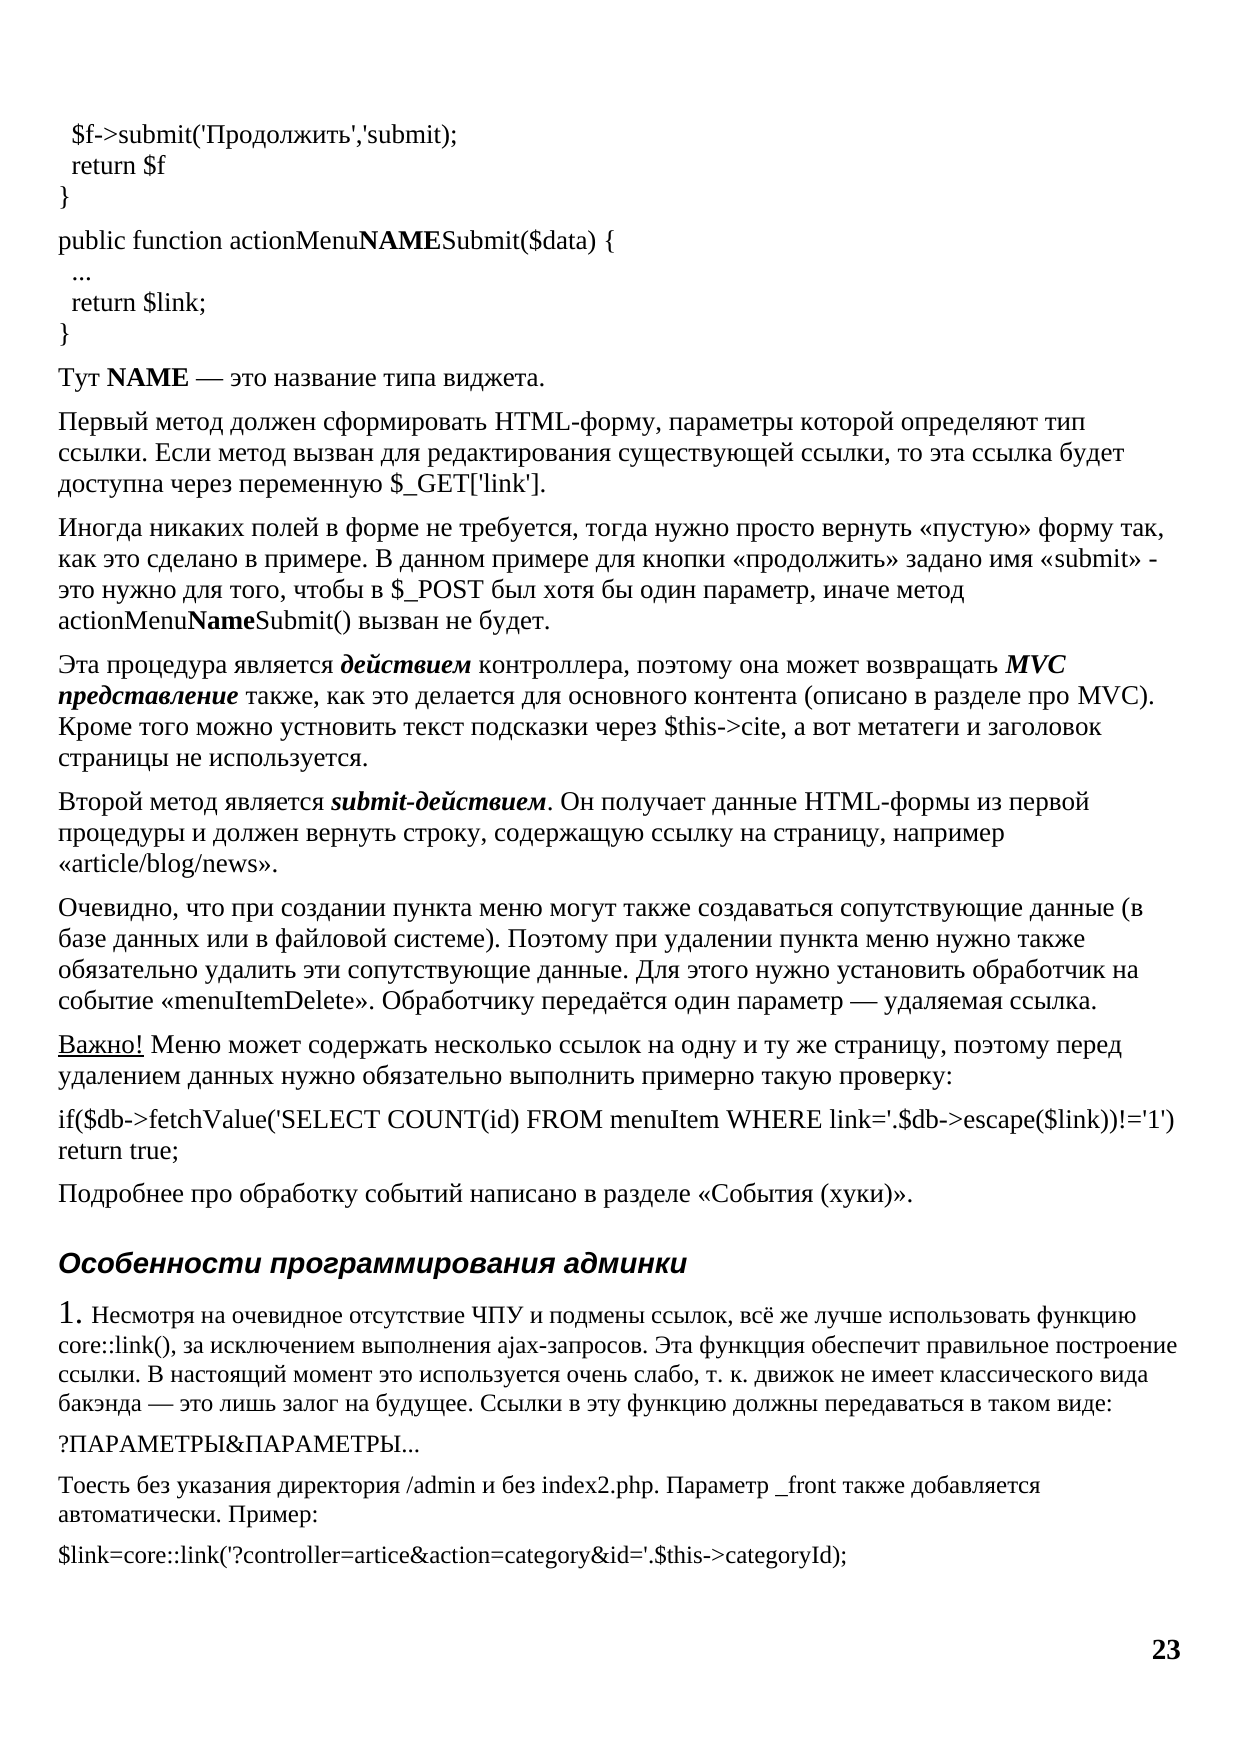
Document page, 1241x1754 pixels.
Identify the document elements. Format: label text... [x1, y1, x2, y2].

text public function actionMenuNAMESubmit($data) { ... return $link; } [58, 224, 1181, 349]
text Важно! Меню может содержать несколько ссылок на одну и ту же страницу, поэтому перед удалением данных нужно обязательно выполнить примерно такую проверку: [58, 1028, 1181, 1090]
text Иногда никаких полей в форме не требуется, тогда нужно просто вернуть «пустую» форму так, как это сделано в примере. В данном примере для кнопки «продолжить» задано имя «submit» - это нужно для того, чтобы в $_POST был хотя бы один параметр, иначе метод actionMenuNameSubmit() вызван не будет. [58, 511, 1181, 635]
text Очевидно, что при создании пункта меню могут также создаваться сопутствующие данные (в базе данных или в файловой системе). Поэтому при удалении пункта меню нужно также обязательно удалить эти сопутствующие данные. Для этого нужно установить обработчик на событие «menuItemDelete». Обработчику передаётся один параметр — удаляемая ссылка. [58, 891, 1181, 1015]
text ?ПАРАМЕТРЫ&ПАРАМЕТРЫ... [58, 1429, 1181, 1458]
text 1. Несмотря на очевидное отсутствие ЧПУ и подмены ссылок, всё же лучше использовать функцию core::link(), за исключением выполнения ajax-запросов. Эта функцция обеспечит правильное построение ссылки. В настоящий момент это используется очень слабо, т. к. движок не имеет классического вида бакэнда — это лишь залог на будущее. Ссылки в эту функцию должны передаваться в таком виде: [58, 1292, 1181, 1417]
text Подробнее про обработку событий написано в разделе «События (хуки)». [58, 1177, 1181, 1209]
text if($db->fetchValue('SELECT COUNT(id) FROM menuItem WHERE link='.$db->escape($link))!='1') return true; [58, 1103, 1181, 1165]
subtitle Особенности программирования админки [58, 1246, 1181, 1280]
text Эта процедура является действием контроллера, поэтому она может возвращать MVC представление также, как это делается для основного контента (описано в разделе про MVC). Кроме того можно устновить текст подсказки через $this->cite, а вот метатеги и заголовок страницы не используется. [58, 648, 1181, 772]
text Второй метод является submit-действием. Он получает данные HTML-формы из первой процедуры и должен вернуть строку, содержащую ссылку на страницу, например «article/blog/news». [58, 785, 1181, 878]
text Тут NAME — это название типа виджета. [58, 361, 1181, 392]
text $f->submit('Продолжить','submit); return $f } [58, 118, 1181, 212]
text Первый метод должен сформировать HTML-форму, параметры которой определяют тип ссылки. Если метод вызван для редактирования существующей ссылки, то эта ссылка будет доступна через переменную $_GET['link']. [58, 405, 1181, 498]
text $link=core::link('?controller=artice&action=category&id='.$this->categoryId); [58, 1541, 1181, 1569]
text Тоесть без указания директория /admin и без index2.php. Параметр _front также добавляется автоматически. Пример: [58, 1471, 1181, 1528]
